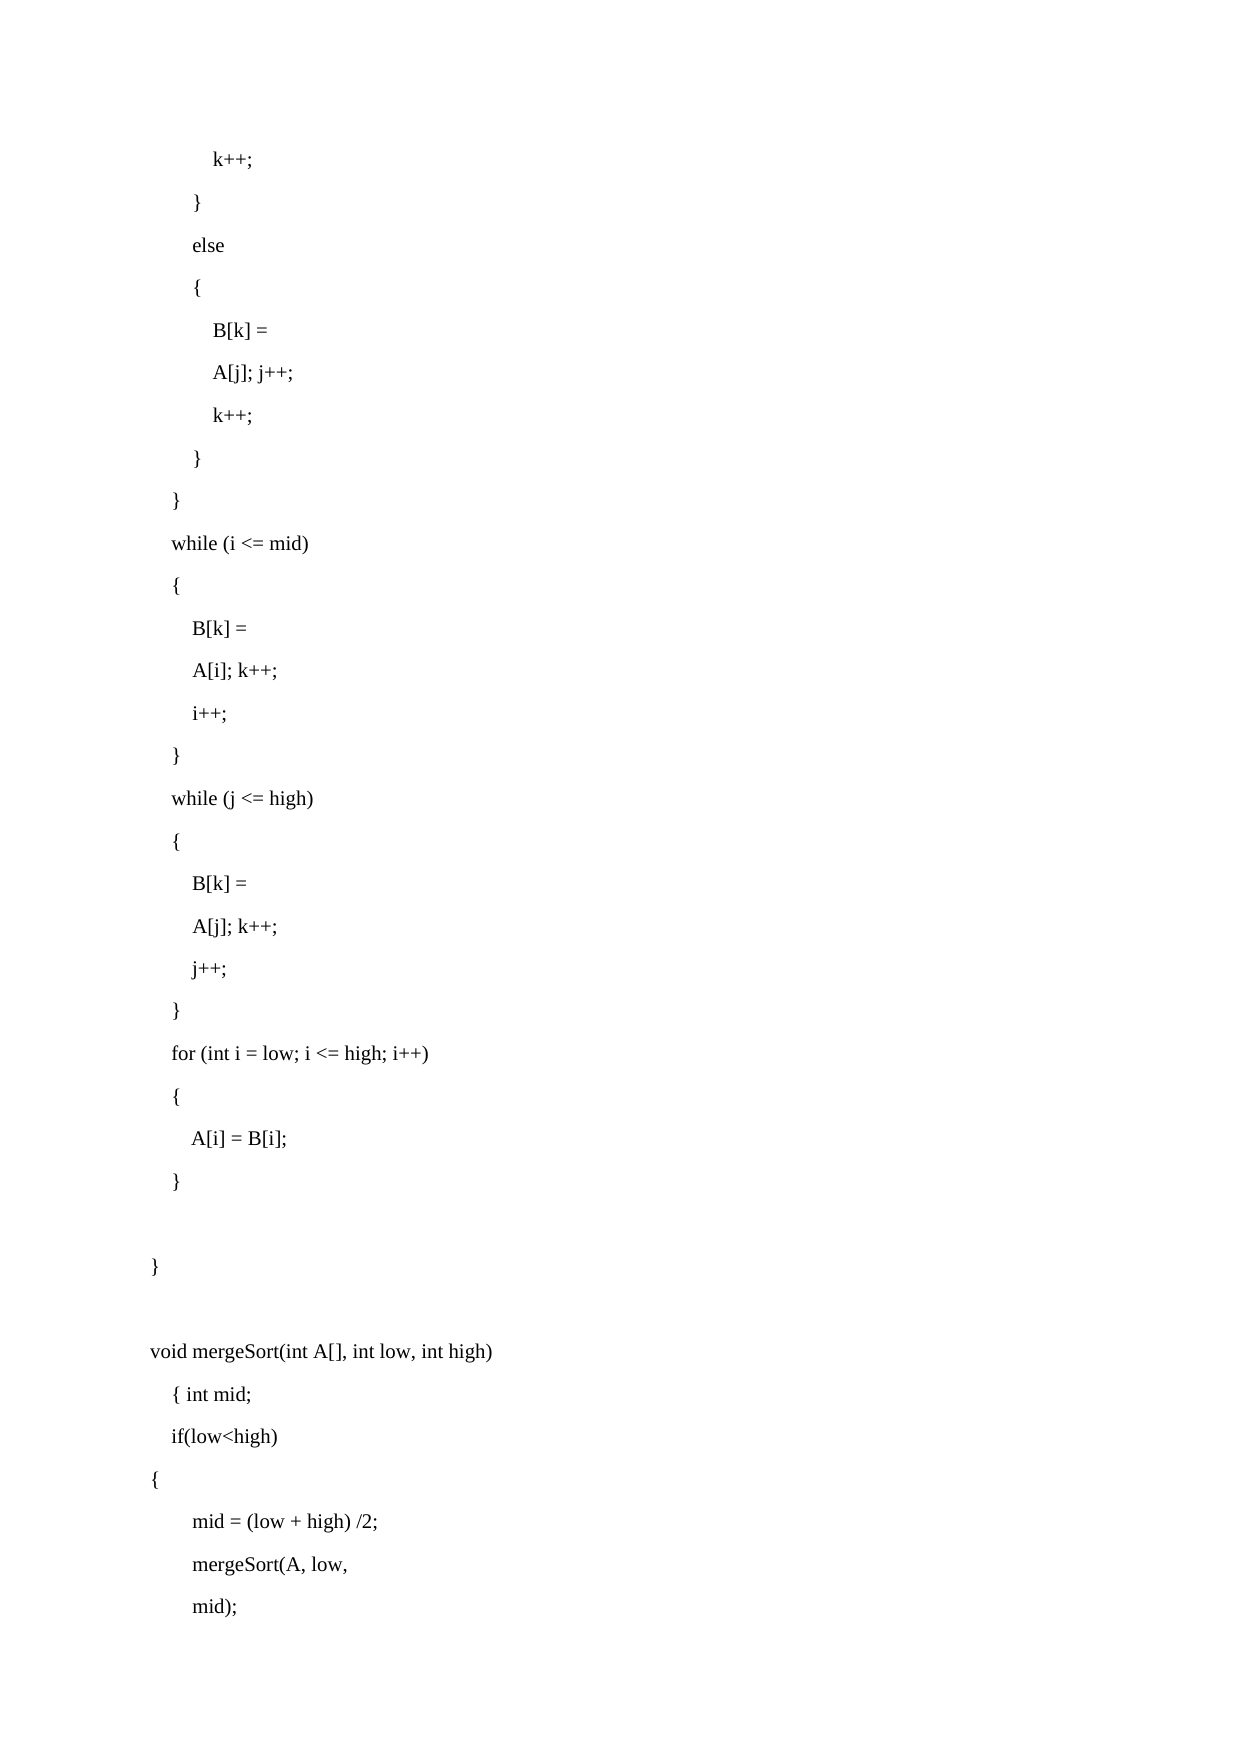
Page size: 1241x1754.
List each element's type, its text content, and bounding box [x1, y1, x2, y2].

text { [171, 573, 1065, 597]
text for (int i = low; i <= high; i++) [171, 1041, 1065, 1065]
text } [192, 445, 1065, 469]
text B[k] = A[j]; j++; [212, 318, 313, 384]
text { [192, 275, 1065, 299]
text i++; [192, 701, 1065, 725]
text if(low<high) [171, 1424, 1065, 1448]
text while (i <= mid) [171, 531, 1065, 555]
text while (j <= high) [171, 786, 1065, 810]
text A[i] = B[i]; [191, 1126, 1065, 1150]
text } [192, 190, 1065, 214]
text mid = (low + high) /2; mergeSort(A, low, mid); [192, 1509, 397, 1618]
text else [192, 233, 1065, 257]
text } [150, 1254, 1065, 1278]
text } [171, 998, 1065, 1022]
text { [171, 1083, 1065, 1108]
text k++; [213, 403, 1065, 427]
text j++; [192, 957, 1065, 979]
text { [171, 828, 1065, 853]
text k++; [213, 147, 1065, 171]
text { [150, 1467, 1065, 1491]
text void mergeSort(int A[], int low, int high){ int mid; [150, 1339, 500, 1406]
text } [171, 1169, 1065, 1193]
text B[k] = A[j]; k++; [192, 871, 292, 938]
text B[k] = A[i]; k++; [192, 616, 292, 682]
text } [171, 743, 1065, 767]
text } [171, 488, 1065, 512]
